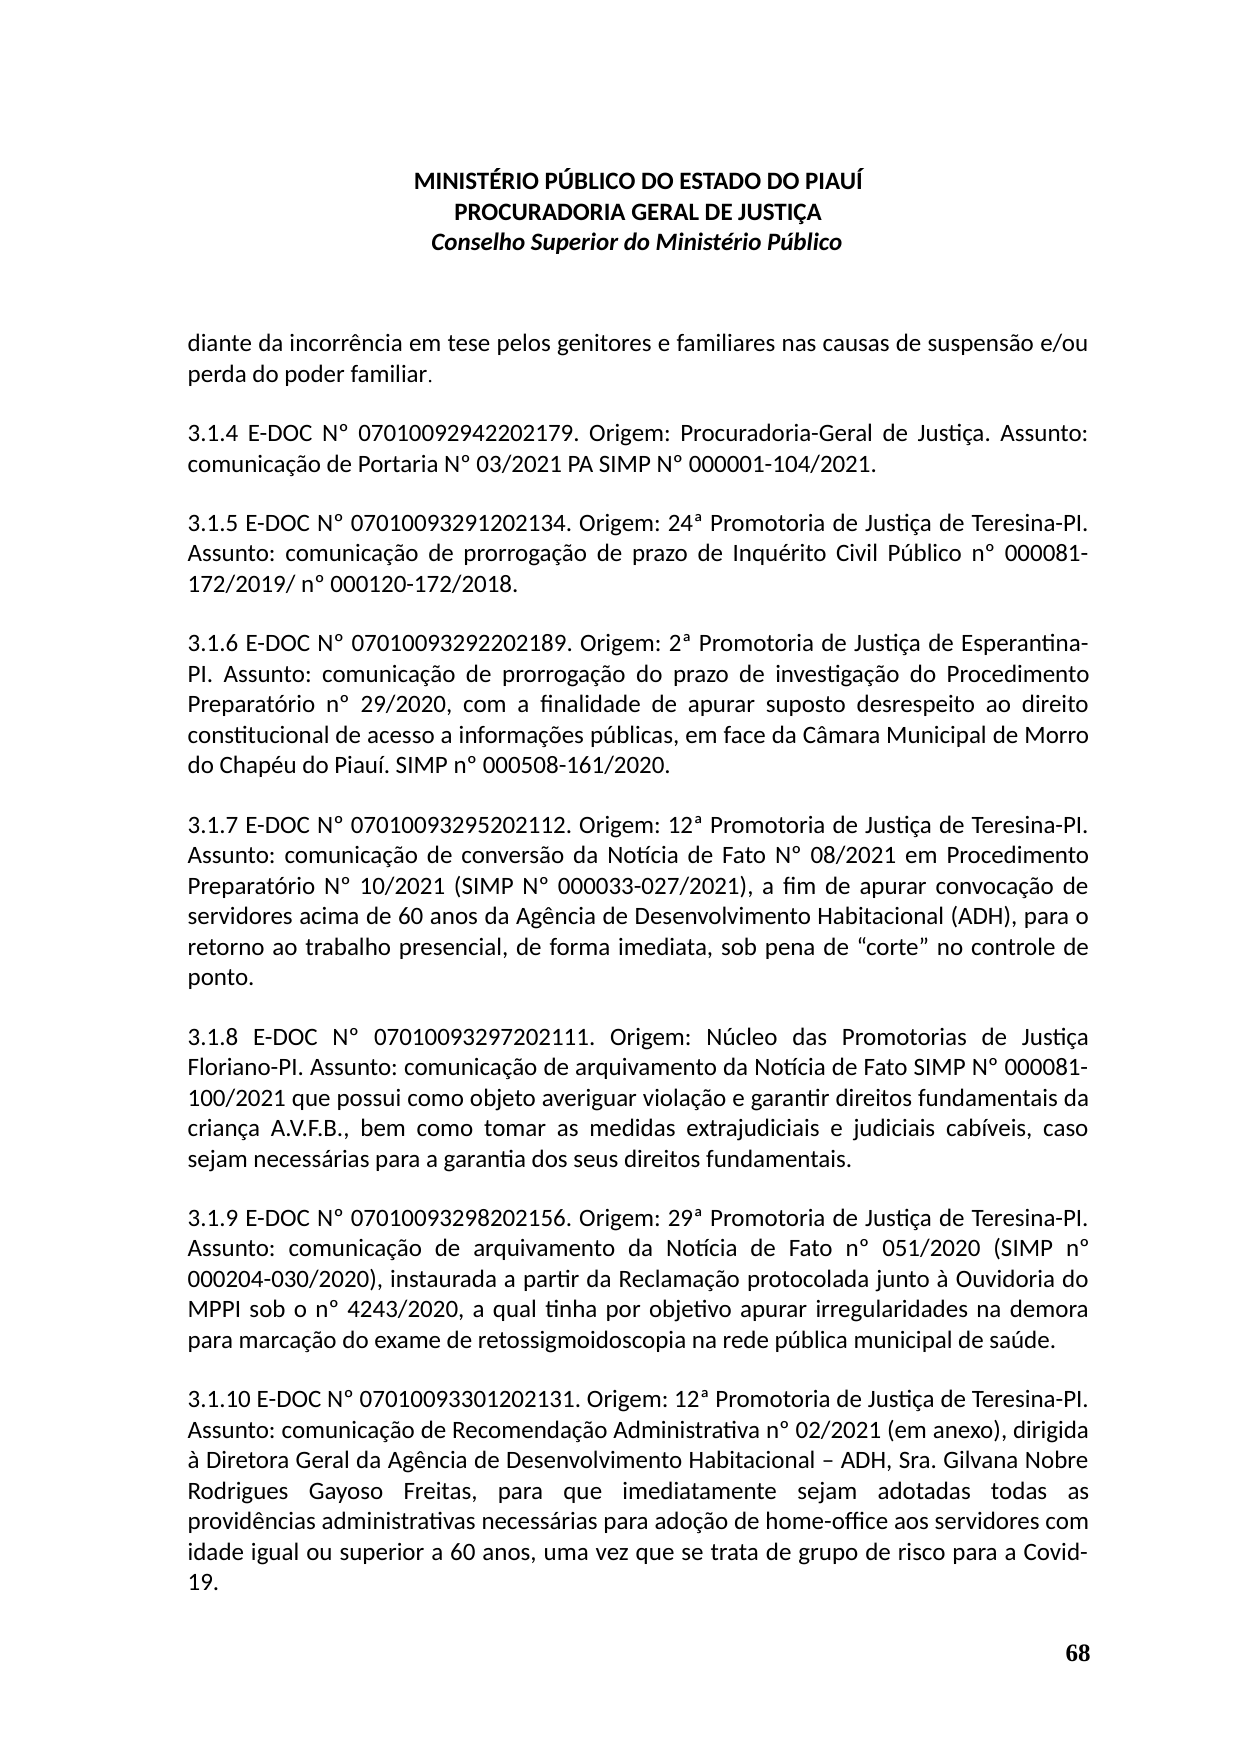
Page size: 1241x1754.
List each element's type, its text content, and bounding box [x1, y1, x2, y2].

text 3.1.5 E-DOC Nº 07010093291202134. Origem: 24ª Promotoria de Justiça de Teresina-PI. Assunto: comunicação de prorrogação de prazo de Inquérito Civil Público nº 000081-172/2019/ nº 000120-172/2018. [187, 507, 1090, 599]
text 3.1.4 E-DOC Nº 07010092942202179. Origem: Procuradoria-Geral de Justiça. Assunto: comunicação de Portaria Nº 03/2021 PA SIMP Nº 000001-104/2021. [187, 417, 1090, 478]
text 3.1.7 E-DOC Nº 07010093295202112. Origem: 12ª Promotoria de Justiça de Teresina-PI. Assunto: comunicação de conversão da Notícia de Fato Nº 08/2021 em Procedimento Preparatório Nº 10/2021 (SIMP Nº 000033-027/2021), a fim de apurar convocação de servidores acima de 60 anos da Agência de Desenvolvimento Habitacional (ADH), para o retorno ao trabalho presencial, de forma imediata, sob pena de “corte” no controle de ponto. [187, 809, 1090, 992]
text 3.1.9 E-DOC Nº 07010093298202156. Origem: 29ª Promotoria de Justiça de Teresina-PI. Assunto: comunicação de arquivamento da Notícia de Fato nº 051/2020 (SIMP nº 000204-030/2020), instaurada a partir da Reclamação protocolada junto à Ouvidoria do MPPI sob o nº 4243/2020, a qual tinha por objetivo apurar irregularidades na demora para marcação do exame de retossigmoidoscopia na rede pública municipal de saúde. [187, 1202, 1090, 1354]
text 3.1.8 E-DOC Nº 07010093297202111. Origem: Núcleo das Promotorias de Justiça Floriano-PI. Assunto: comunicação de arquivamento da Notícia de Fato SIMP Nº 000081-100/2021 que possui como objeto averiguar violação e garantir direitos fundamentais da criança A.V.F.B., bem como tomar as medidas extrajudiciais e judiciais cabíveis, caso sejam necessárias para a garantia dos seus direitos fundamentais. [187, 1021, 1090, 1173]
text diante da incorrência em tese pelos genitores e familiares nas causas de suspensão e/ou perda do poder familiar. [187, 327, 1090, 388]
text 3.1.6 E-DOC Nº 07010093292202189. Origem: 2ª Promotoria de Justiça de Esperantina-PI. Assunto: comunicação de prorrogação do prazo de investigação do Procedimento Preparatório nº 29/2020, com a finalidade de apurar suposto desrespeito ao direito constitucional de acesso a informações públicas, em face da Câmara Municipal de Morro do Chapéu do Piauí. SIMP nº 000508-161/2020. [187, 627, 1090, 780]
text 3.1.10 E-DOC Nº 07010093301202131. Origem: 12ª Promotoria de Justiça de Teresina-PI. Assunto: comunicação de Recomendação Administrativa nº 02/2021 (em anexo), dirigida à Diretora Geral da Agência de Desenvolvimento Habitacional – ADH, Sra. Gilvana Nobre Rodrigues Gayoso Freitas, para que imediatamente sejam adotadas todas as providências administrativas necessárias para adoção de home-office aos servidores com idade igual ou superior a 60 anos, uma vez que se trata de grupo de risco para a Covid-19. [187, 1383, 1090, 1597]
